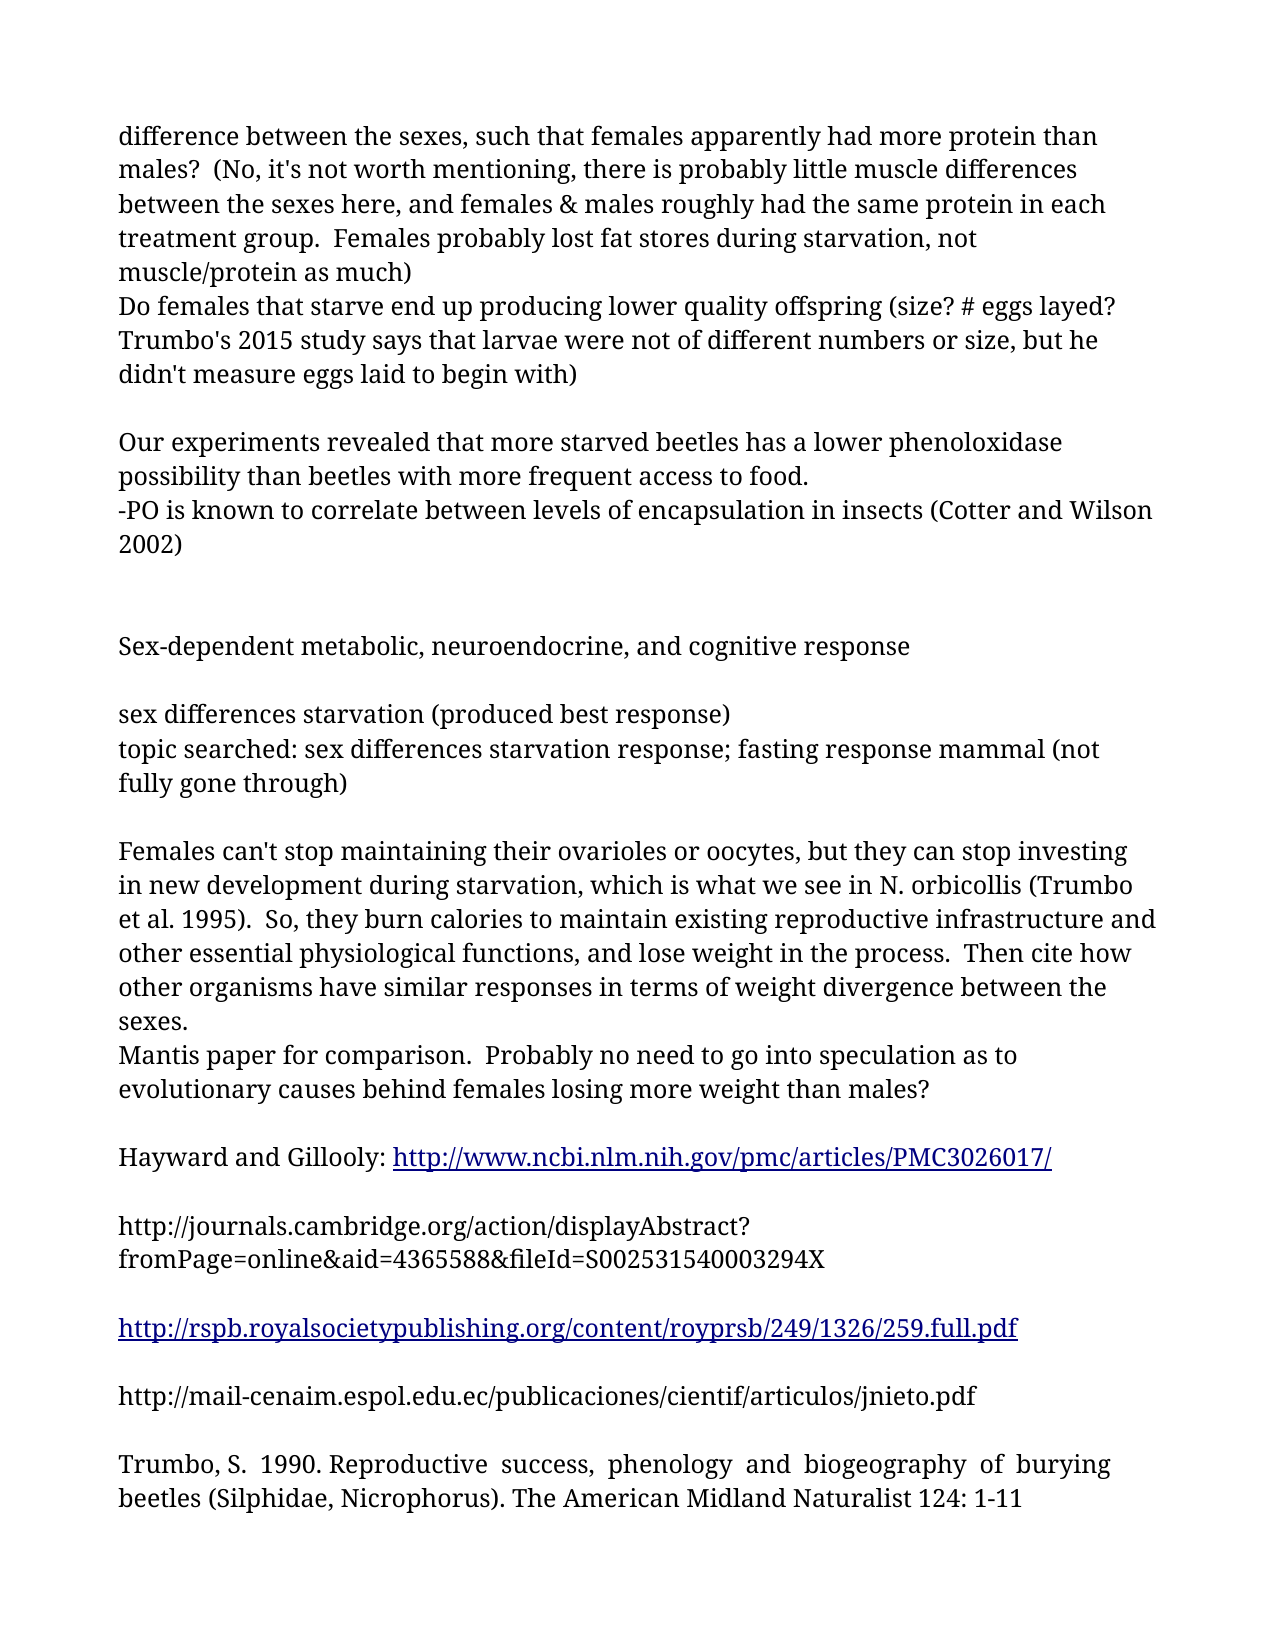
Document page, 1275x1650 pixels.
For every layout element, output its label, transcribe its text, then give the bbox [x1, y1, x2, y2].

text Do females that starve end up producing lower quality offspring (size? # eggs layed? Trumbo's 2015 study says that larvae were not of different numbers or size, but he didn't measure eggs laid to begin with) [118, 288, 1157, 391]
text sex differences starvation (produced best response) [118, 697, 1157, 731]
text difference between the sexes, such that females apparently had more protein than males? (No, it's not worth mentioning, there is probably little muscle differences between the sexes here, and females & males roughly had the same protein in each treatment group. Females probably lost fat stores during starvation, not muscle/protein as much) [118, 118, 1157, 288]
text Mantis paper for comparison. Probably no need to go into speculation as to evolutionary causes behind females losing more weight than males? [118, 1038, 1157, 1106]
text Females can't stop maintaining their ovarioles or oocytes, but they can stop investing in new development during starvation, which is what we see in N. orbicollis (Trumbo et al. 1995). So, they burn calories to maintain existing reproductive infrastructure and other essential physiological functions, and lose weight in the process. Then cite how other organisms have similar responses in terms of weight divergence between the sexes. [118, 833, 1157, 1038]
text Hayward and Gillooly: http://www.ncbi.nlm.nih.gov/pmc/articles/PMC3026017/ [118, 1140, 1157, 1174]
text -PO is known to correlate between levels of encapsulation in insects (Cotter and Wilson 2002) [118, 493, 1157, 561]
text http://journals.cambridge.org/action/displayAbstract?fromPage=online&aid=4365588&fileId=S002531540003294X [118, 1208, 1157, 1276]
text Sex-dependent metabolic, neuroendocrine, and cognitive response [118, 629, 1157, 663]
text topic searched: sex differences starvation response; fasting response mammal (not fully gone through) [118, 731, 1157, 799]
text http://rspb.royalsocietypublishing.org/content/royprsb/249/1326/259.full.pdf [118, 1310, 1157, 1344]
text Our experiments revealed that more starved beetles has a lower phenoloxidase possibility than beetles with more frequent access to food. [118, 425, 1157, 493]
text Trumbo, S. 1990. Reproductive success, phenology and biogeography of burying beetles (Silphidae, Nicrophorus). The American Midland Naturalist 124: 1-11 [118, 1447, 1157, 1515]
text http://mail-cenaim.espol.edu.ec/publicaciones/cientif/articulos/jnieto.pdf [118, 1378, 1157, 1412]
